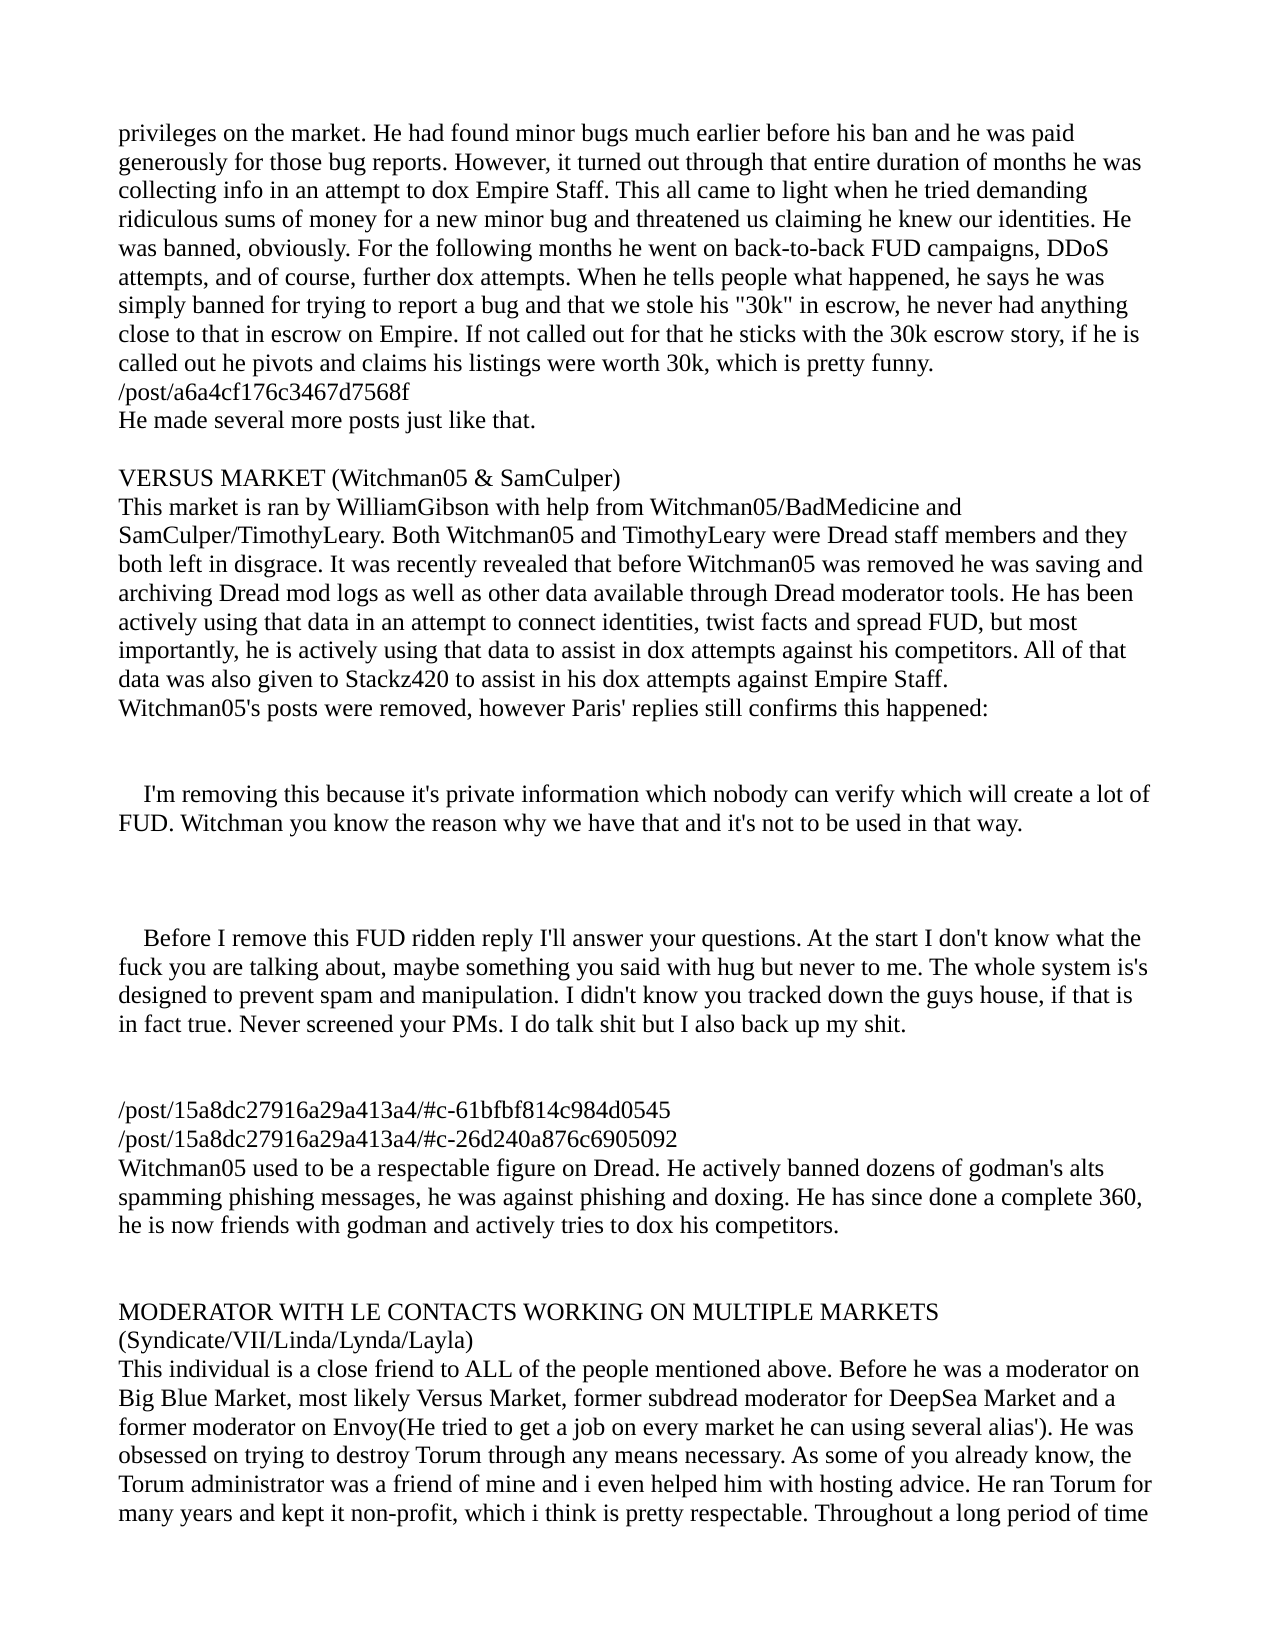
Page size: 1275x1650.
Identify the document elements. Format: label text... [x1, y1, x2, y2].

text /post/a6a4cf176c3467d7568f [118, 377, 1157, 406]
text /post/15a8dc27916a29a413a4/#c-61bfbf814c984d0545 [118, 1096, 1157, 1124]
text Witchman05's posts were removed, however Paris' replies still confirms this happened: [118, 693, 1157, 722]
text I'm removing this because it's private information which nobody can verify which will create a lot of FUD. Witchman you know the reason why we have that and it's not to be used in that way. [118, 779, 1157, 837]
text Witchman05 used to be a respectable figure on Dread. He actively banned dozens of godman's alts spamming phishing messages, he was against phishing and doxing. He has since done a complete 360, he is now friends with godman and actively tries to dox his competitors. [118, 1153, 1157, 1239]
text VERSUS MARKET (Witchman05 & SamCulper) [118, 463, 1157, 492]
text This market is ran by WilliamGibson with help from Witchman05/BadMedicine and SamCulper/TimothyLeary. Both Witchman05 and TimothyLeary were Dread staff members and they both left in disgrace. It was recently revealed that before Witchman05 was removed he was saving and archiving Dread mod logs as well as other data available through Dread moderator tools. He has been actively using that data in an attempt to connect identities, twist facts and spread FUD, but most importantly, he is actively using that data to assist in dox attempts against his competitors. All of that data was also given to Stackz420 to assist in his dox attempts against Empire Staff. [118, 492, 1157, 693]
text He made several more posts just like that. [118, 406, 1157, 434]
text MODERATOR WITH LE CONTACTS WORKING ON MULTIPLE MARKETS (Syndicate/VII/Linda/Lynda/Layla) [118, 1297, 1157, 1354]
text privileges on the market. He had found minor bugs much earlier before his ban and he was paid generously for those bug reports. However, it turned out through that entire duration of months he was collecting info in an attempt to dox Empire Staff. This all came to light when he tried demanding ridiculous sums of money for a new minor bug and threatened us claiming he knew our identities. He was banned, obviously. For the following months he went on back-to-back FUD campaigns, DDoS attempts, and of course, further dox attempts. When he tells people what happened, he says he was simply banned for trying to report a bug and that we stole his "30k" in escrow, he never had anything close to that in escrow on Empire. If not called out for that he sticks with the 30k escrow story, if he is called out he pivots and claims his listings were worth 30k, which is pretty funny. [118, 118, 1157, 377]
text This individual is a close friend to ALL of the people mentioned above. Before he was a moderator on Big Blue Market, most likely Versus Market, former subdread moderator for DeepSea Market and a former moderator on Envoy(He tried to get a job on every market he can using several alias'). He was obsessed on trying to destroy Torum through any means necessary. As some of you already know, the Torum administrator was a friend of mine and i even helped him with hosting advice. He ran Torum for many years and kept it non-profit, which i think is pretty respectable. Throughout a long period of time [118, 1354, 1157, 1527]
text /post/15a8dc27916a29a413a4/#c-26d240a876c6905092 [118, 1124, 1157, 1153]
text Before I remove this FUD ridden reply I'll answer your questions. At the start I don't know what the fuck you are talking about, maybe something you said with hug but never to me. The whole system is's designed to prevent spam and manipulation. I didn't know you tracked down the guys house, if that is in fact true. Never screened your PMs. I do talk shit but I also back up my shit. [118, 923, 1157, 1038]
